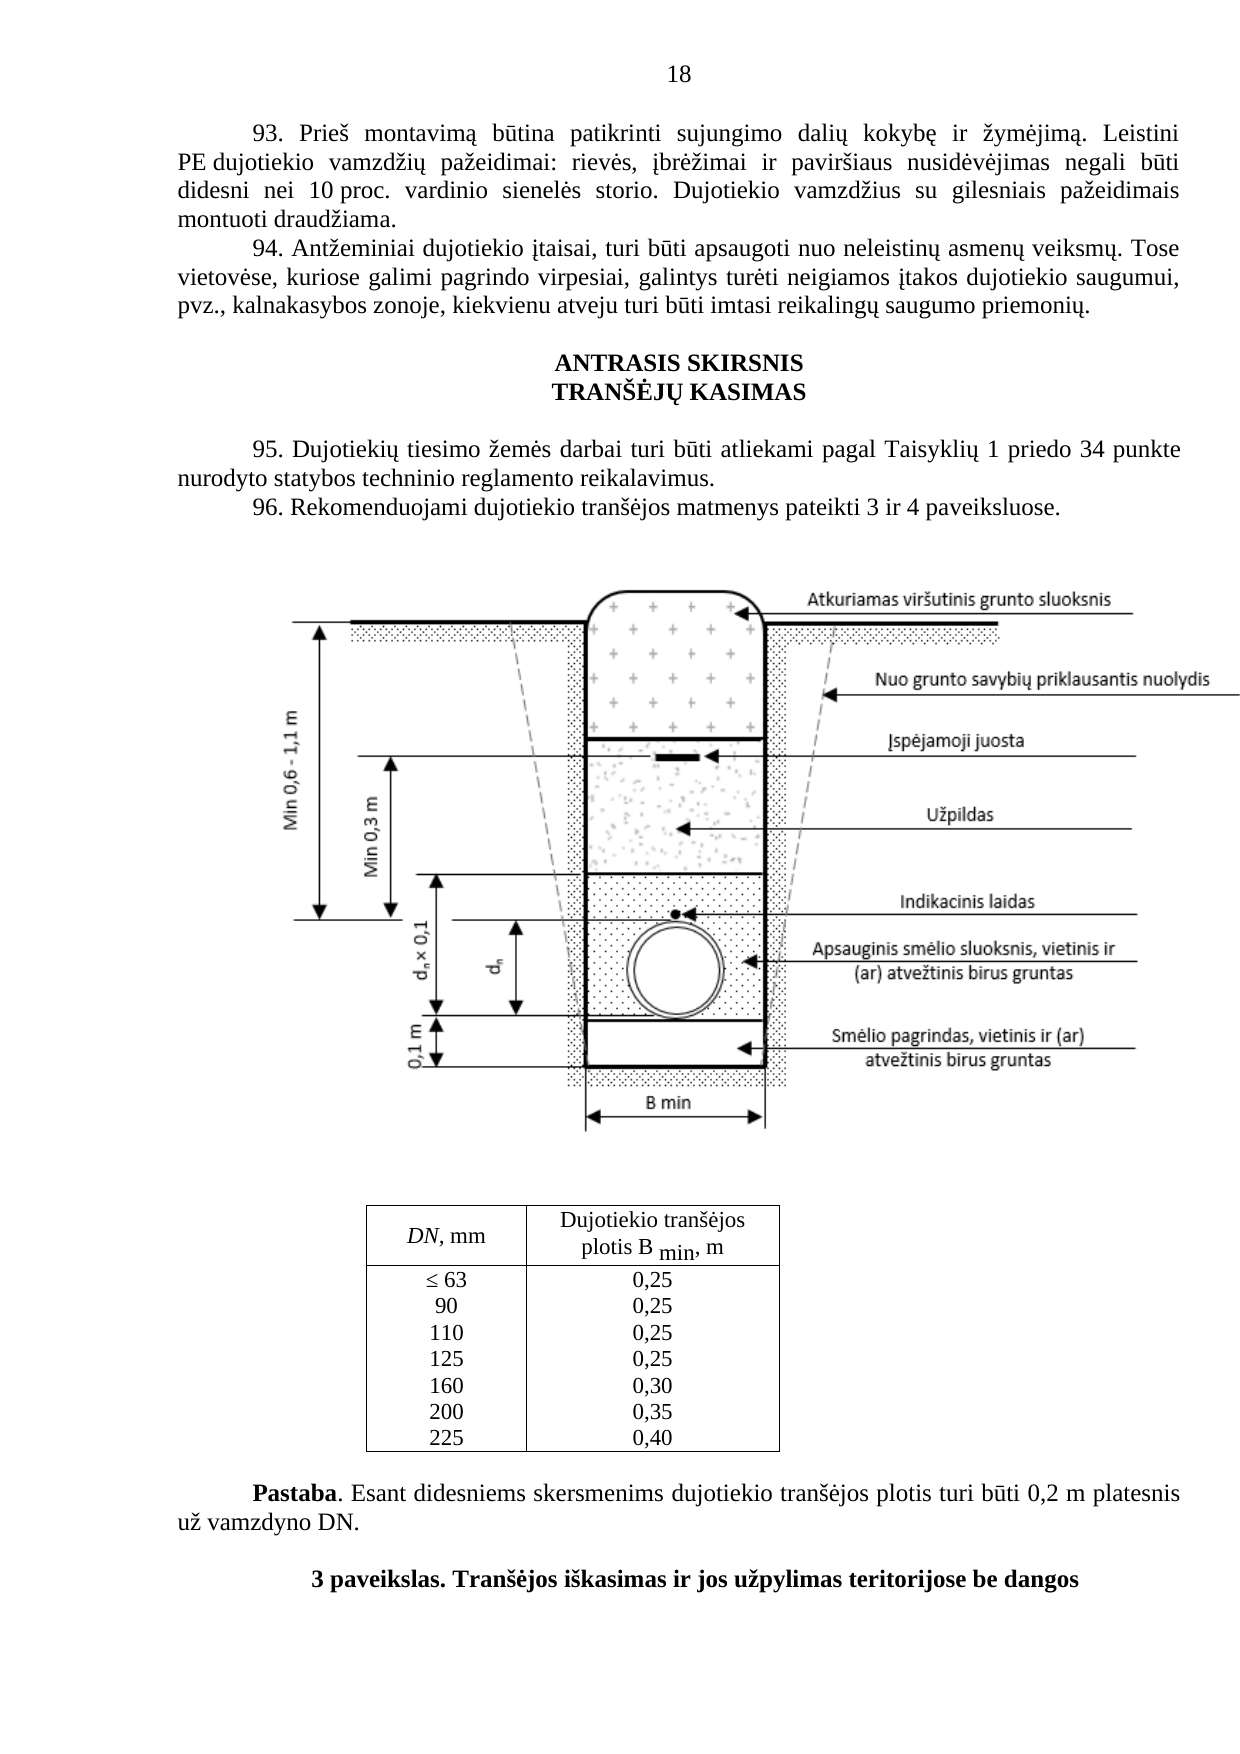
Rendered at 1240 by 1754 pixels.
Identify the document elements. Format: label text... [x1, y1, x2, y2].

table_cell 125 [367, 1345, 526, 1372]
text 96. Rekomenduojami dujotiekio tranšėjos matmenys pateikti 3 ir 4 paveiksluose. [177, 492, 1181, 521]
table_header DN, mm [367, 1206, 526, 1265]
table_cell 0,25 [527, 1319, 779, 1345]
table_cell 110 [367, 1319, 526, 1345]
text Pastaba. Esant didesniems skersmenims dujotiekio tranšėjos plotis turi būti 0,2 m platesnis už vamzdyno DN. [177, 1478, 1181, 1536]
text 94. Antžeminiai dujotiekio įtaisai, turi būti apsaugoti nuo neleistinų asmenų veiksmų. Tose vietovėse, kuriose galimi pagrindo virpesiai, galintys turėti neigiamos įtakos dujotiekio saugumui, pvz., kalnakasybos zonoje, kiekvienu atveju turi būti imtasi reikalingų saugumo priemonių. [177, 233, 1181, 319]
table_cell 160 [367, 1372, 526, 1398]
text 95. Dujotiekių tiesimo žemės darbai turi būti atliekami pagal Taisyklių 1 priedo 34 punkte nurodyto statybos techninio reglamento reikalavimus. [177, 434, 1181, 492]
table_cell 0,35 [527, 1398, 779, 1424]
text 3 paveikslas. Tranšėjos iškasimas ir jos užpylimas teritorijose be dangos [177, 1564, 1181, 1593]
text 93. Prieš montavimą būtina patikrinti sujungimo dalių kokybę ir žymėjimą. Leistini PE dujotiekio vamzdžių pažeidimai: rievės, įbrėžimai ir paviršiaus nusidėvėjimas negali būti didesni nei 10 proc. vardinio sienelės storio. Dujotiekio vamzdžius su gilesniais pažeidimais montuoti draudžiama. [177, 118, 1181, 233]
table_cell 0,25 [527, 1266, 779, 1293]
table_cell 0,25 [527, 1293, 779, 1319]
table_cell 90 [367, 1293, 526, 1319]
text TRANŠĖJŲ KASIMAS [177, 377, 1181, 406]
table_cell 200 [367, 1398, 526, 1424]
table_header Dujotiekio tranšėjos plotis B min, m [527, 1206, 779, 1265]
table_cell ≤ 63 [367, 1266, 526, 1293]
table_cell 0,25 [527, 1345, 779, 1372]
table_cell 0,30 [527, 1372, 779, 1398]
table_cell 0,40 [527, 1424, 779, 1451]
table_cell 225 [367, 1424, 526, 1451]
text ANTRASIS SKIRSNIS [177, 348, 1181, 377]
